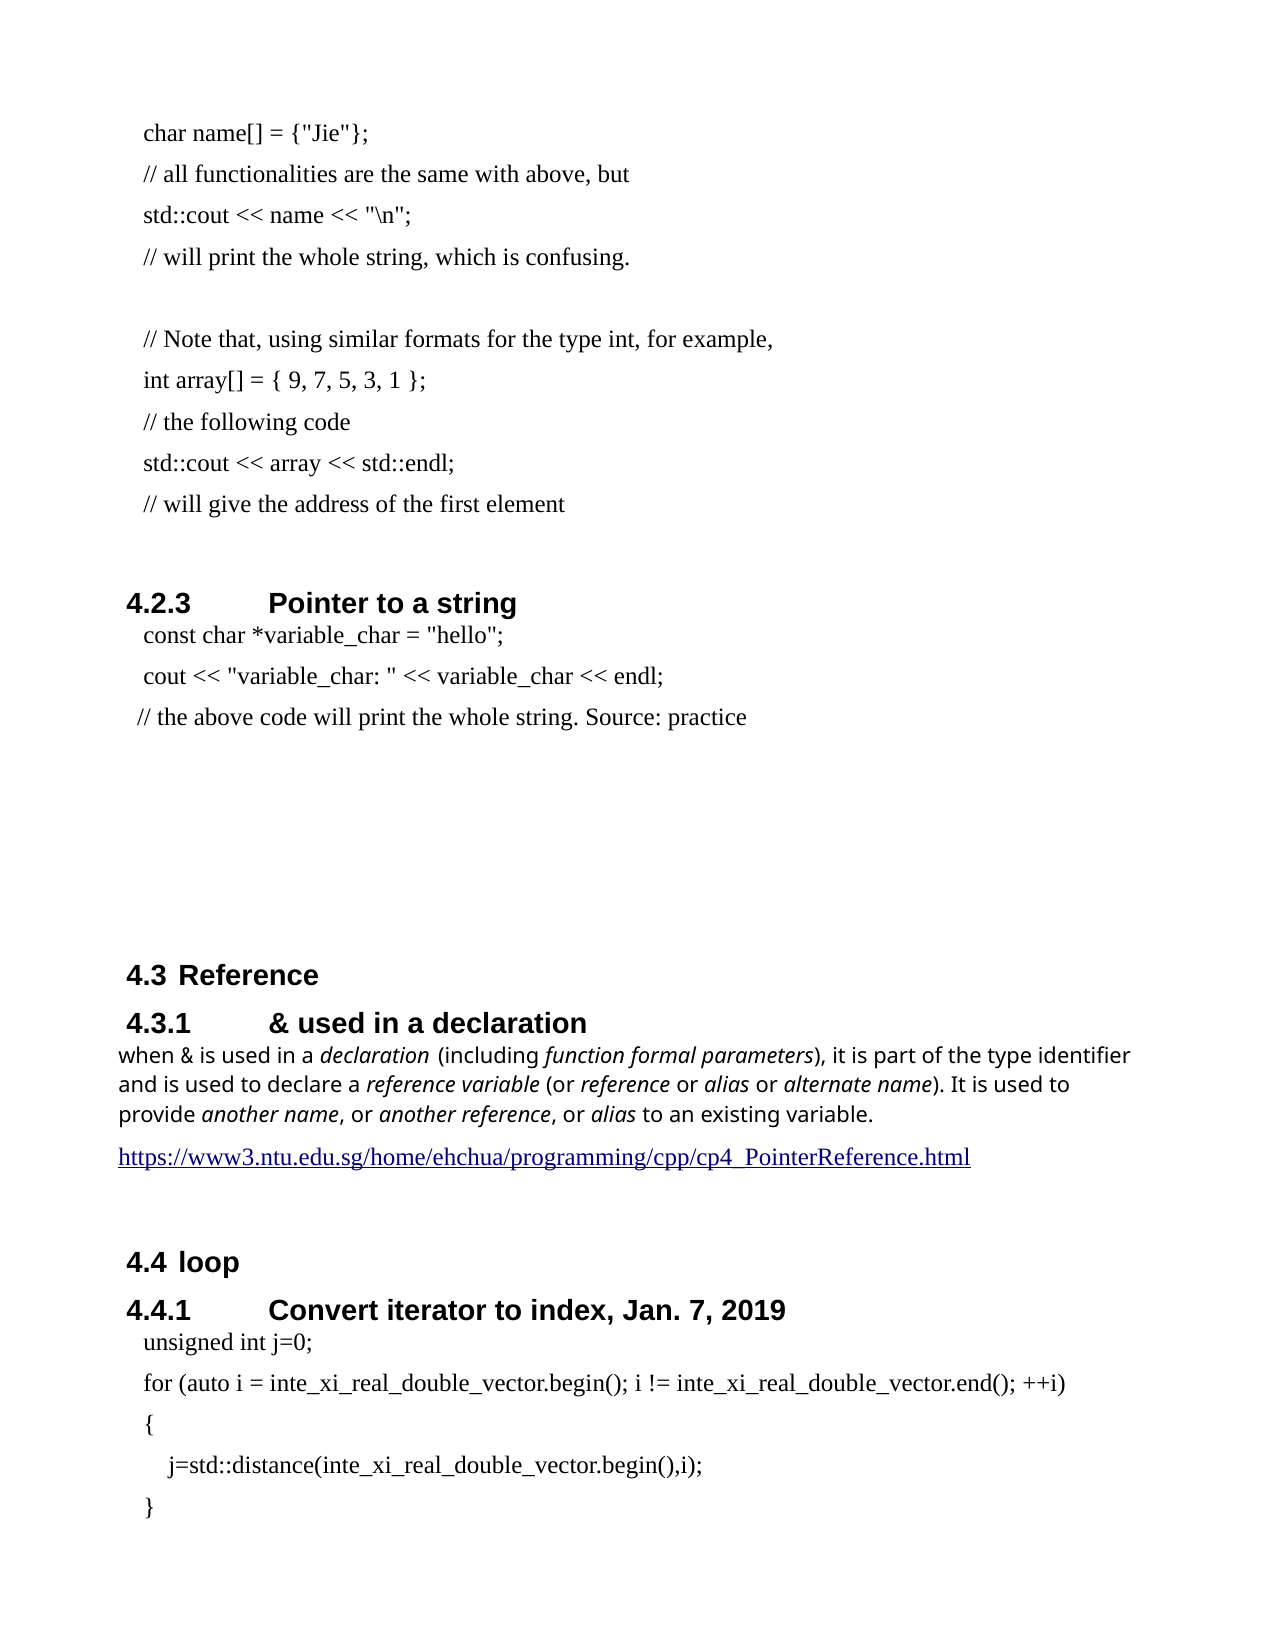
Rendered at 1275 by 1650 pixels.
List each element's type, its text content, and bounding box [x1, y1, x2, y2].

text int array[] = { 9, 7, 5, 3, 1 }; [118, 366, 1157, 394]
text std::cout << array << std::endl; [118, 448, 1157, 477]
text // all functionalities are the same with above, but [118, 159, 1157, 188]
text { [118, 1409, 1157, 1438]
text for (auto i = inte_xi_real_double_vector.begin(); i != inte_xi_real_double_vector.end(); ++i) [118, 1368, 1157, 1397]
text j=std::distance(inte_xi_real_double_vector.begin(),i); [118, 1450, 1157, 1479]
text std::cout << name << "\n"; [118, 201, 1157, 229]
text // will give the address of the first element [118, 489, 1157, 518]
text when & is used in a declaration (including function formal parameters), it is part of the type identifier and is used to declare a reference variable (or reference or alias or alternate name). It is used to provide another name, or another reference, or alias to an existing variable. [118, 1040, 1157, 1129]
text char name[] = {"Jie"}; [118, 118, 1157, 147]
subtitle Reference [118, 958, 1157, 992]
text https://www3.ntu.edu.sg/home/ehchua/programming/cpp/cp4_PointerReference.html [118, 1142, 1157, 1170]
subtitle Convert iterator to index, Jan. 7, 2019 [118, 1293, 1157, 1327]
subtitle Pointer to a string [118, 586, 1157, 620]
subtitle & used in a declaration [118, 1006, 1157, 1040]
text cout << "variable_char: " << variable_char << endl; [118, 661, 1157, 690]
text const char *variable_char = "hello"; [118, 620, 1157, 649]
text } [118, 1492, 1157, 1520]
subtitle loop [118, 1245, 1157, 1278]
text // the following code [118, 407, 1157, 436]
text // the above code will print the whole string. Source: practice [118, 702, 1157, 731]
text // Note that, using similar formats for the type int, for example, [118, 324, 1157, 353]
text unsigned int j=0; [118, 1327, 1157, 1355]
text // will print the whole string, which is confusing. [118, 242, 1157, 271]
